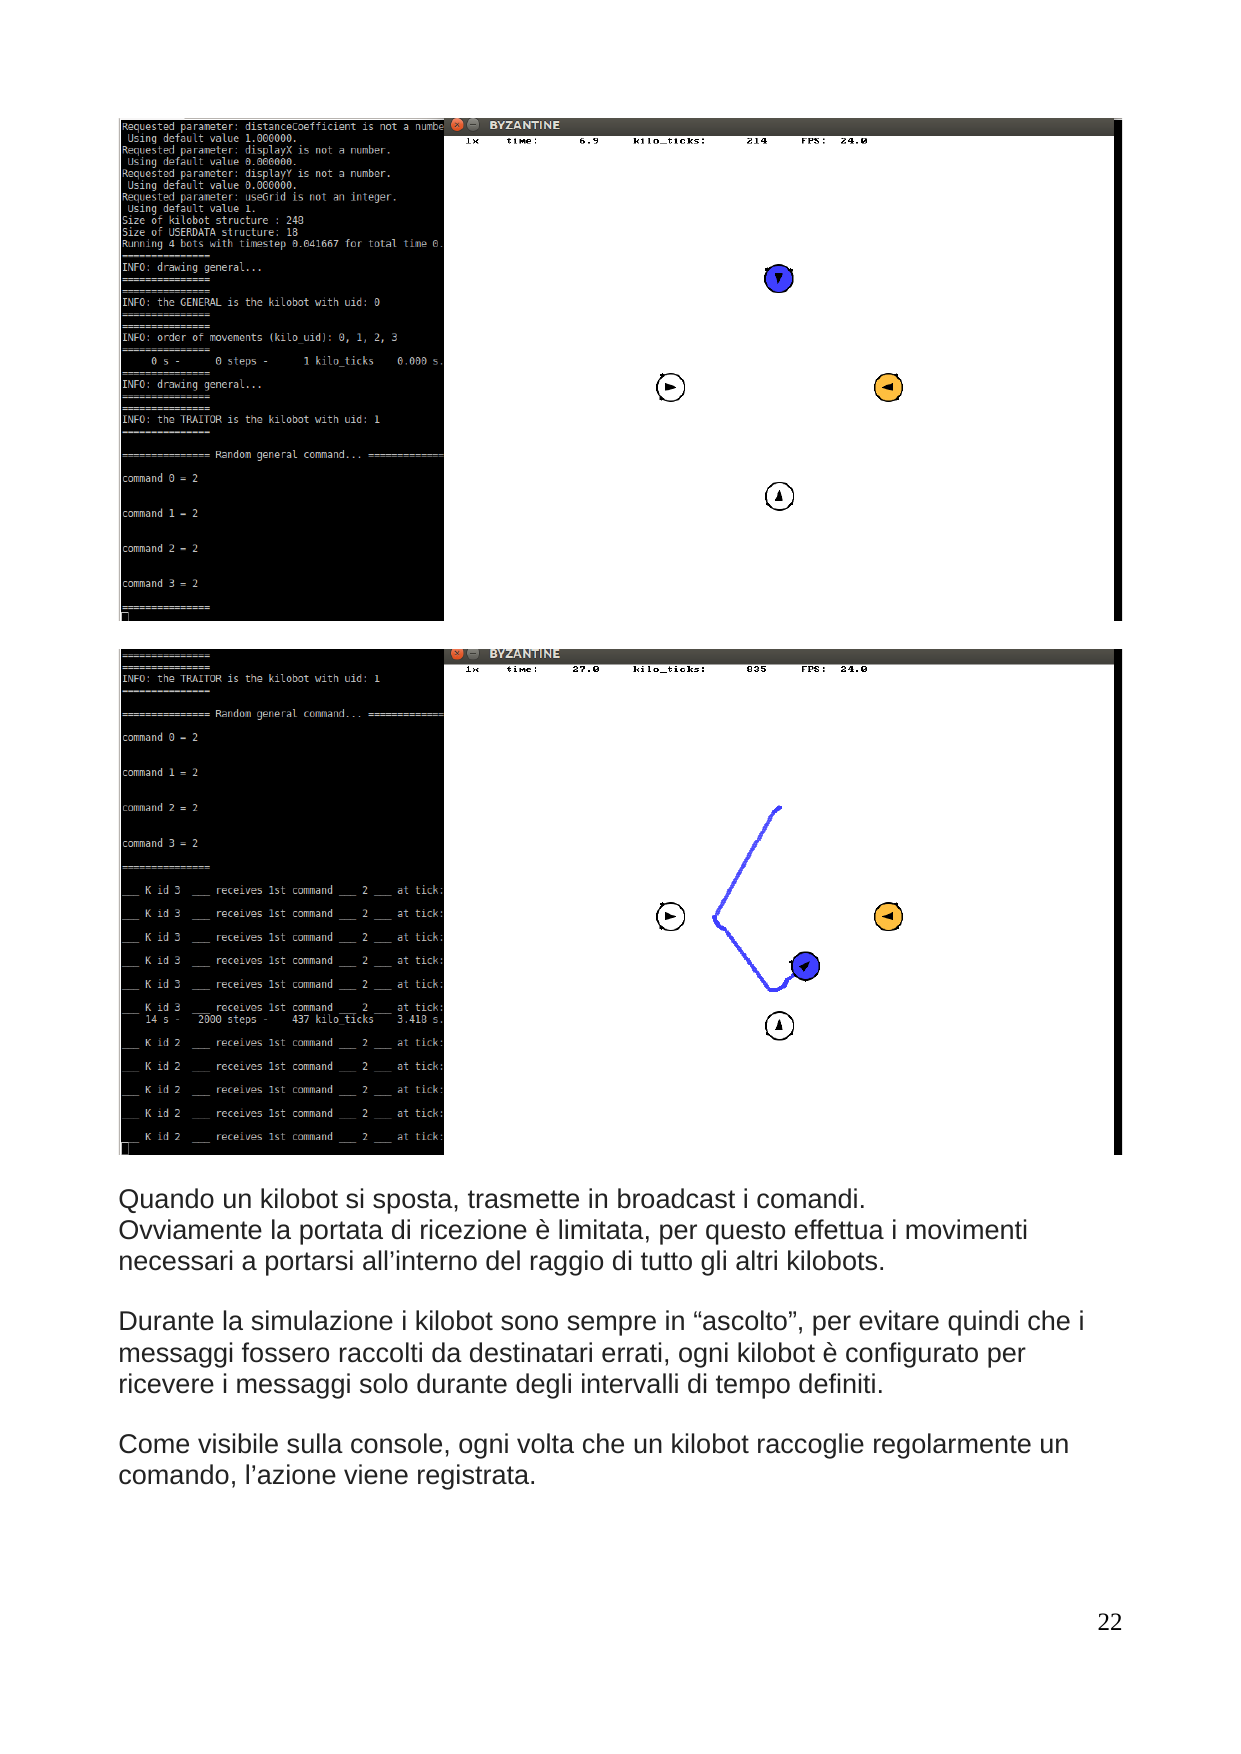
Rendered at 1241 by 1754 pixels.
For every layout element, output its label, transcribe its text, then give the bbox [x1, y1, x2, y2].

picture [118, 649, 1123, 1155]
text Come visibile sulla console, ogni volta che un kilobot raccoglie regolarmente un comando, l’azione viene registrata. [118, 1428, 1122, 1490]
picture [118, 118, 1123, 621]
text Ovviamente la portata di ricezione è limitata, per questo effettua i movimenti necessari a portarsi all’interno del raggio di tutto gli altri kilobots. [118, 1214, 1122, 1277]
text Quando un kilobot si sposta, trasmette in broadcast i comandi. [118, 1183, 1122, 1214]
text Durante la simulazione i kilobot sono sempre in “ascolto”, per evitare quindi che i messaggi fossero raccolti da destinatari errati, ogni kilobot è configurato per ricevere i messaggi solo durante degli intervalli di tempo definiti. [118, 1305, 1122, 1399]
